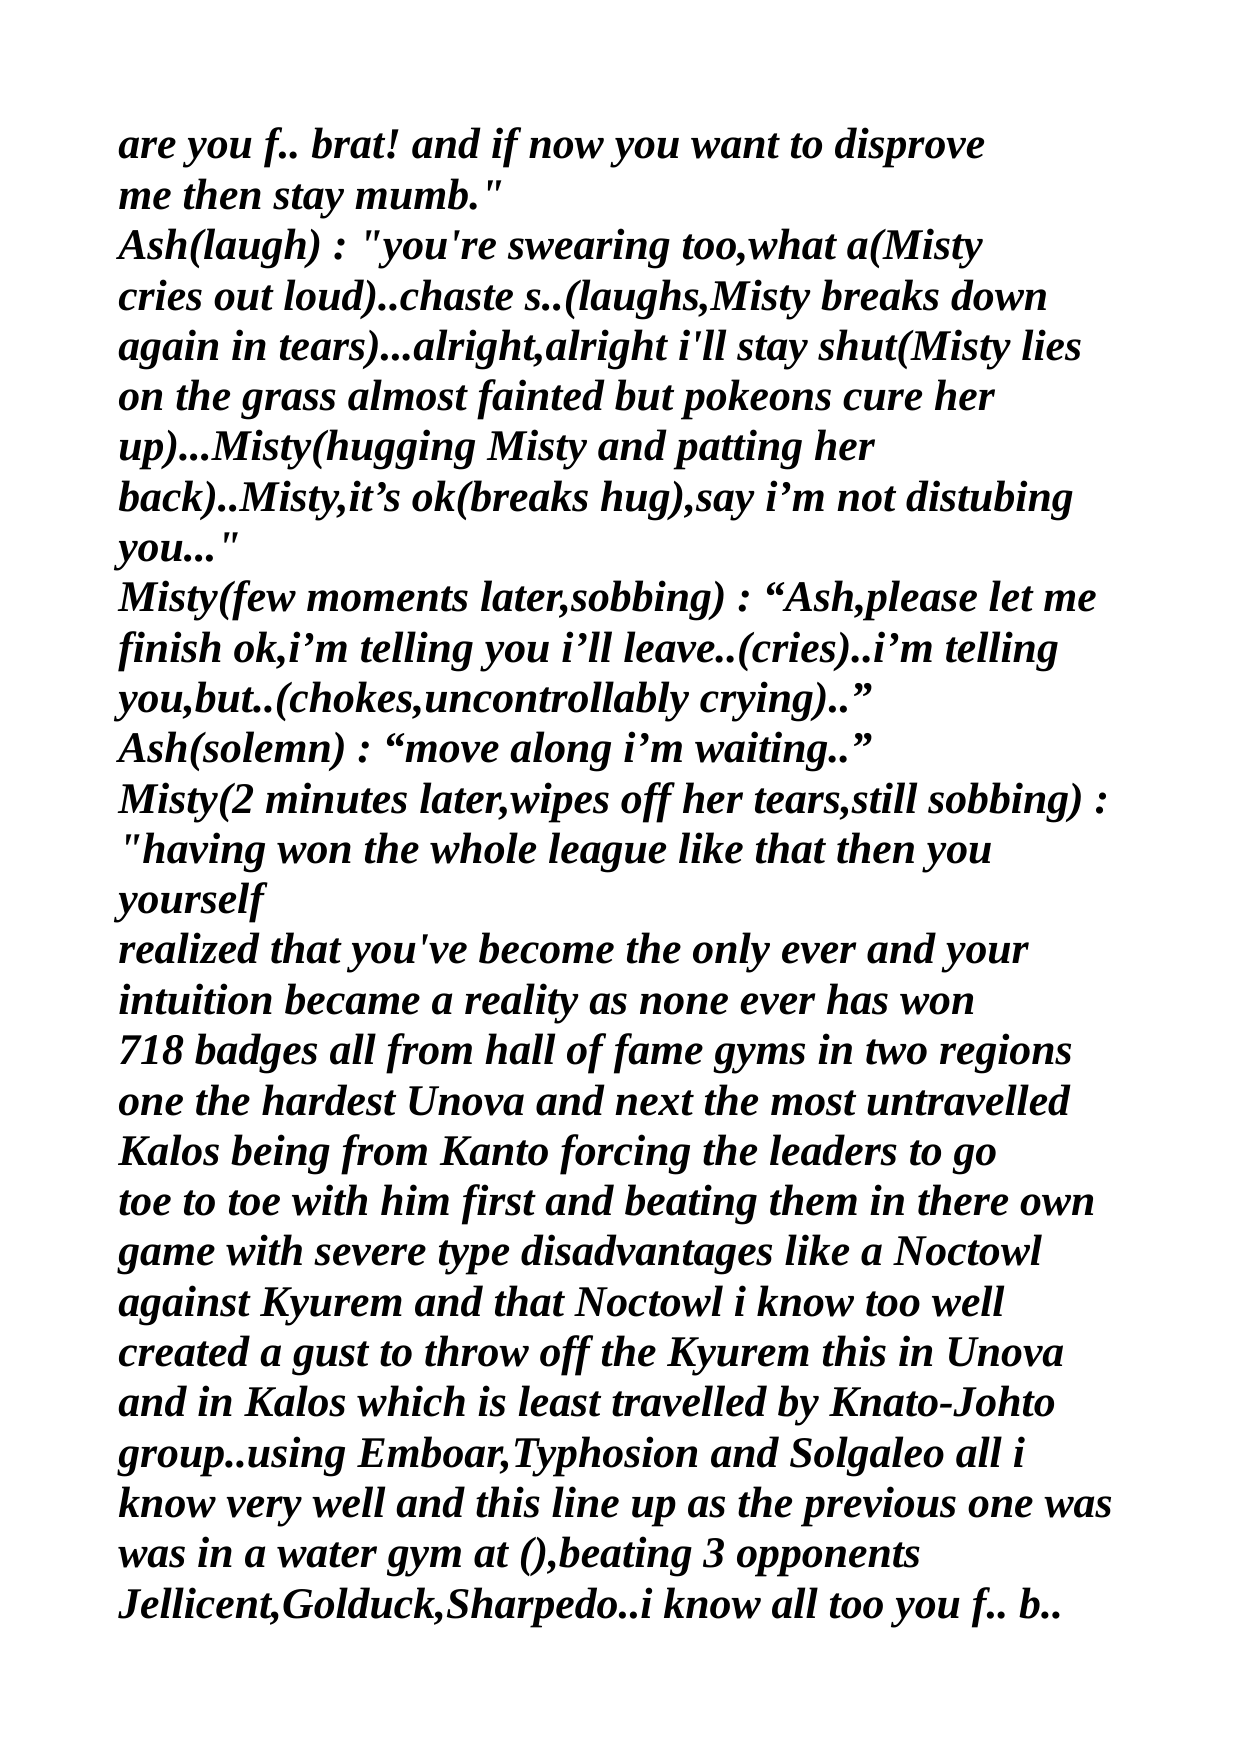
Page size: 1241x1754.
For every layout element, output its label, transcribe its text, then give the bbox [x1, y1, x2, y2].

text Misty(few moments later,sobbing) : “Ash,please let me finish ok,i’m telling you i’ll leave..(cries)..i’m telling you,but..(chokes,uncontrollably crying)..” [118, 571, 1122, 722]
text intuition became a reality as none ever has won [118, 973, 1122, 1024]
text toe to toe with him first and beating them in there own [118, 1175, 1122, 1225]
text game with severe type disadvantages like a Noctowl against Kyurem and that Noctowl i know too well created a gust to throw off the Kyurem this in Unova and in Kalos which is least travelled by Knato-Johto group..using Emboar,Typhosion and Solgaleo all i know very well and this line up as the previous one was was in a water gym at (),beating 3 opponents Jellicent,Golduck,Sharpedo..i know all too you f.. b.. [118, 1225, 1122, 1627]
text Misty(2 minutes later,wipes off her tears,still sobbing) : "having won the whole league like that then you yourself [118, 772, 1122, 923]
text Ash(laugh) : "you're swearing too,what a(Misty [118, 219, 1122, 269]
text 718 badges all from hall of fame gyms in two regions one the hardest Unova and next the most untravelled Kalos being from Kanto forcing the leaders to go [118, 1024, 1122, 1175]
text cries out loud)..chaste s..(laughs,Misty breaks down again in tears)...alright,alright i'll stay shut(Misty lies on the grass almost fainted but pokeons cure her up)...Misty(hugging Misty and patting her back)..Misty,it’s ok(breaks hug),say i’m not distubing you..." [118, 269, 1122, 571]
text me then stay mumb." [118, 168, 1122, 219]
text Ash(solemn) : “move along i’m waiting..” [118, 722, 1122, 772]
text realized that you've become the only ever and your [118, 923, 1122, 973]
text are you f.. brat! and if now you want to disprove [118, 118, 1122, 168]
